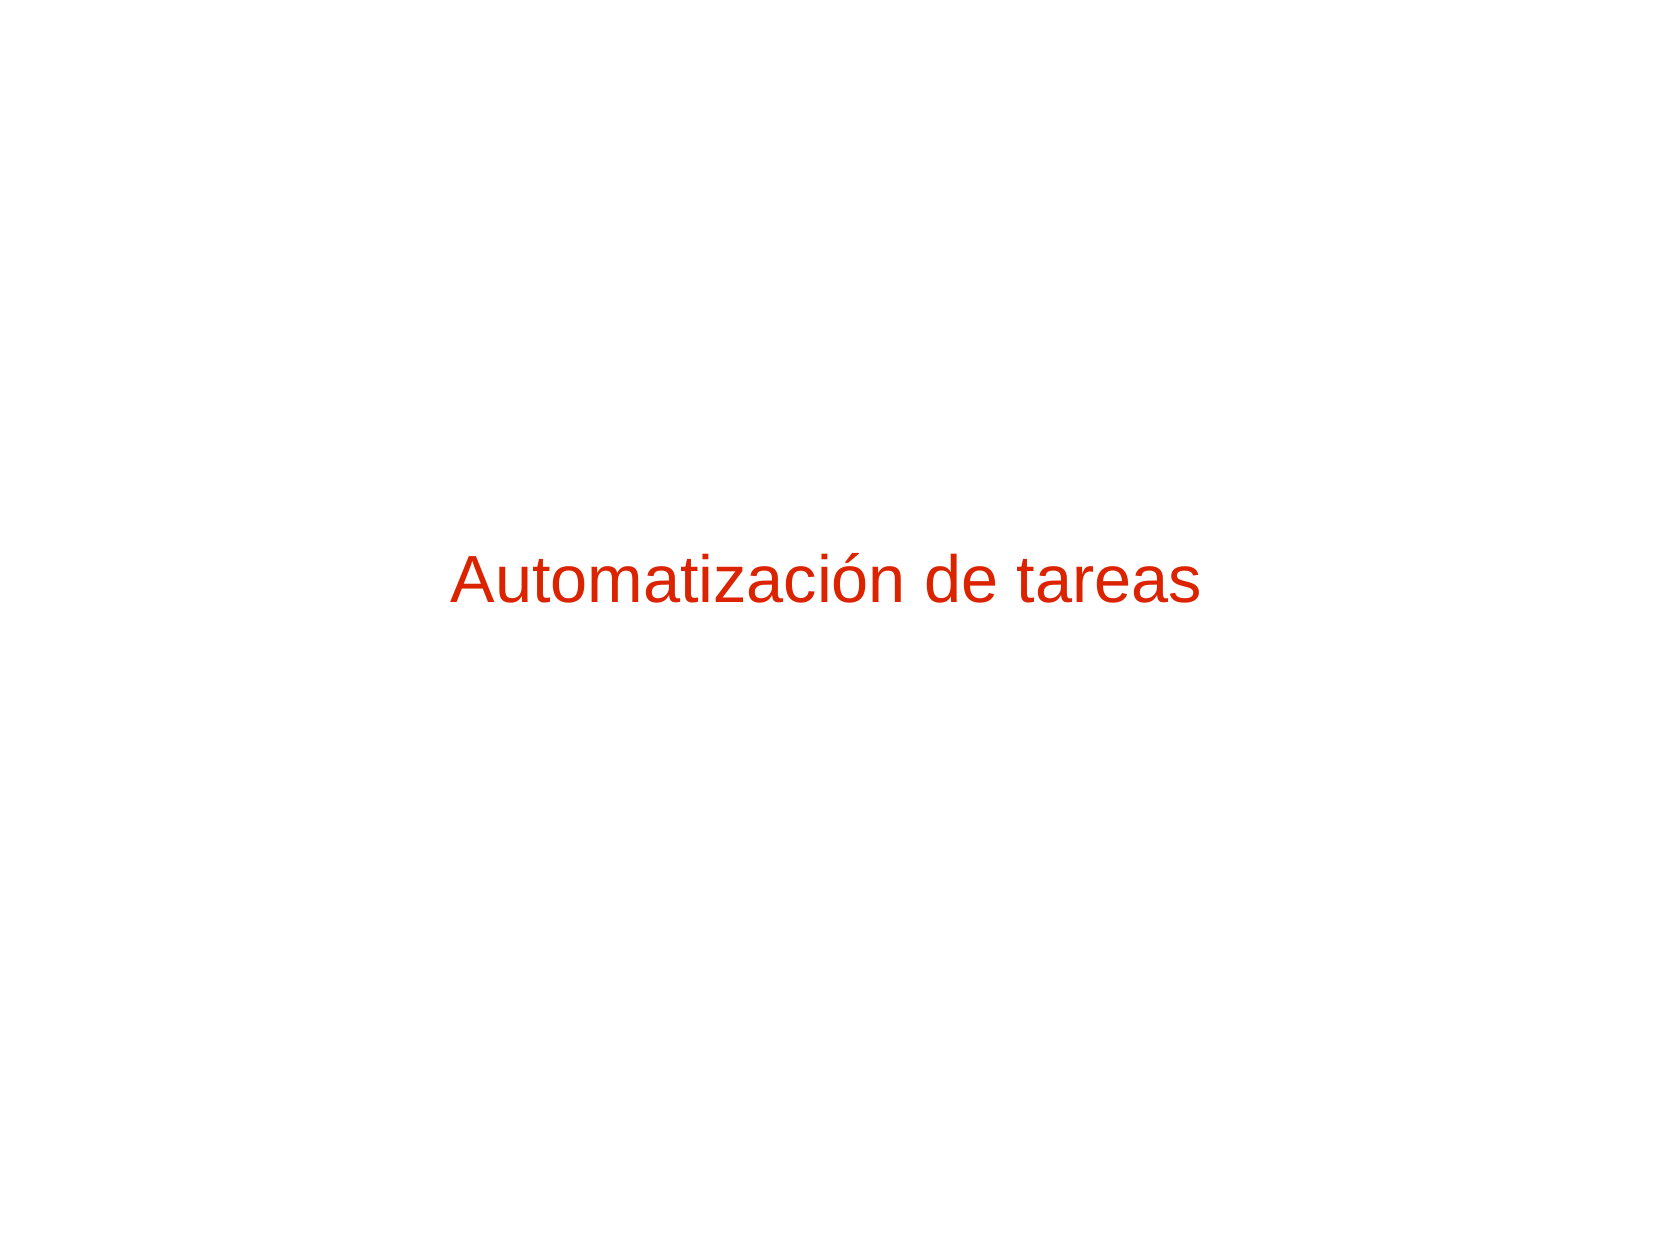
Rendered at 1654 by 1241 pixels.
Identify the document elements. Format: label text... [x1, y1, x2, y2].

subtitle Automatización de tareas [82, 49, 1571, 1109]
